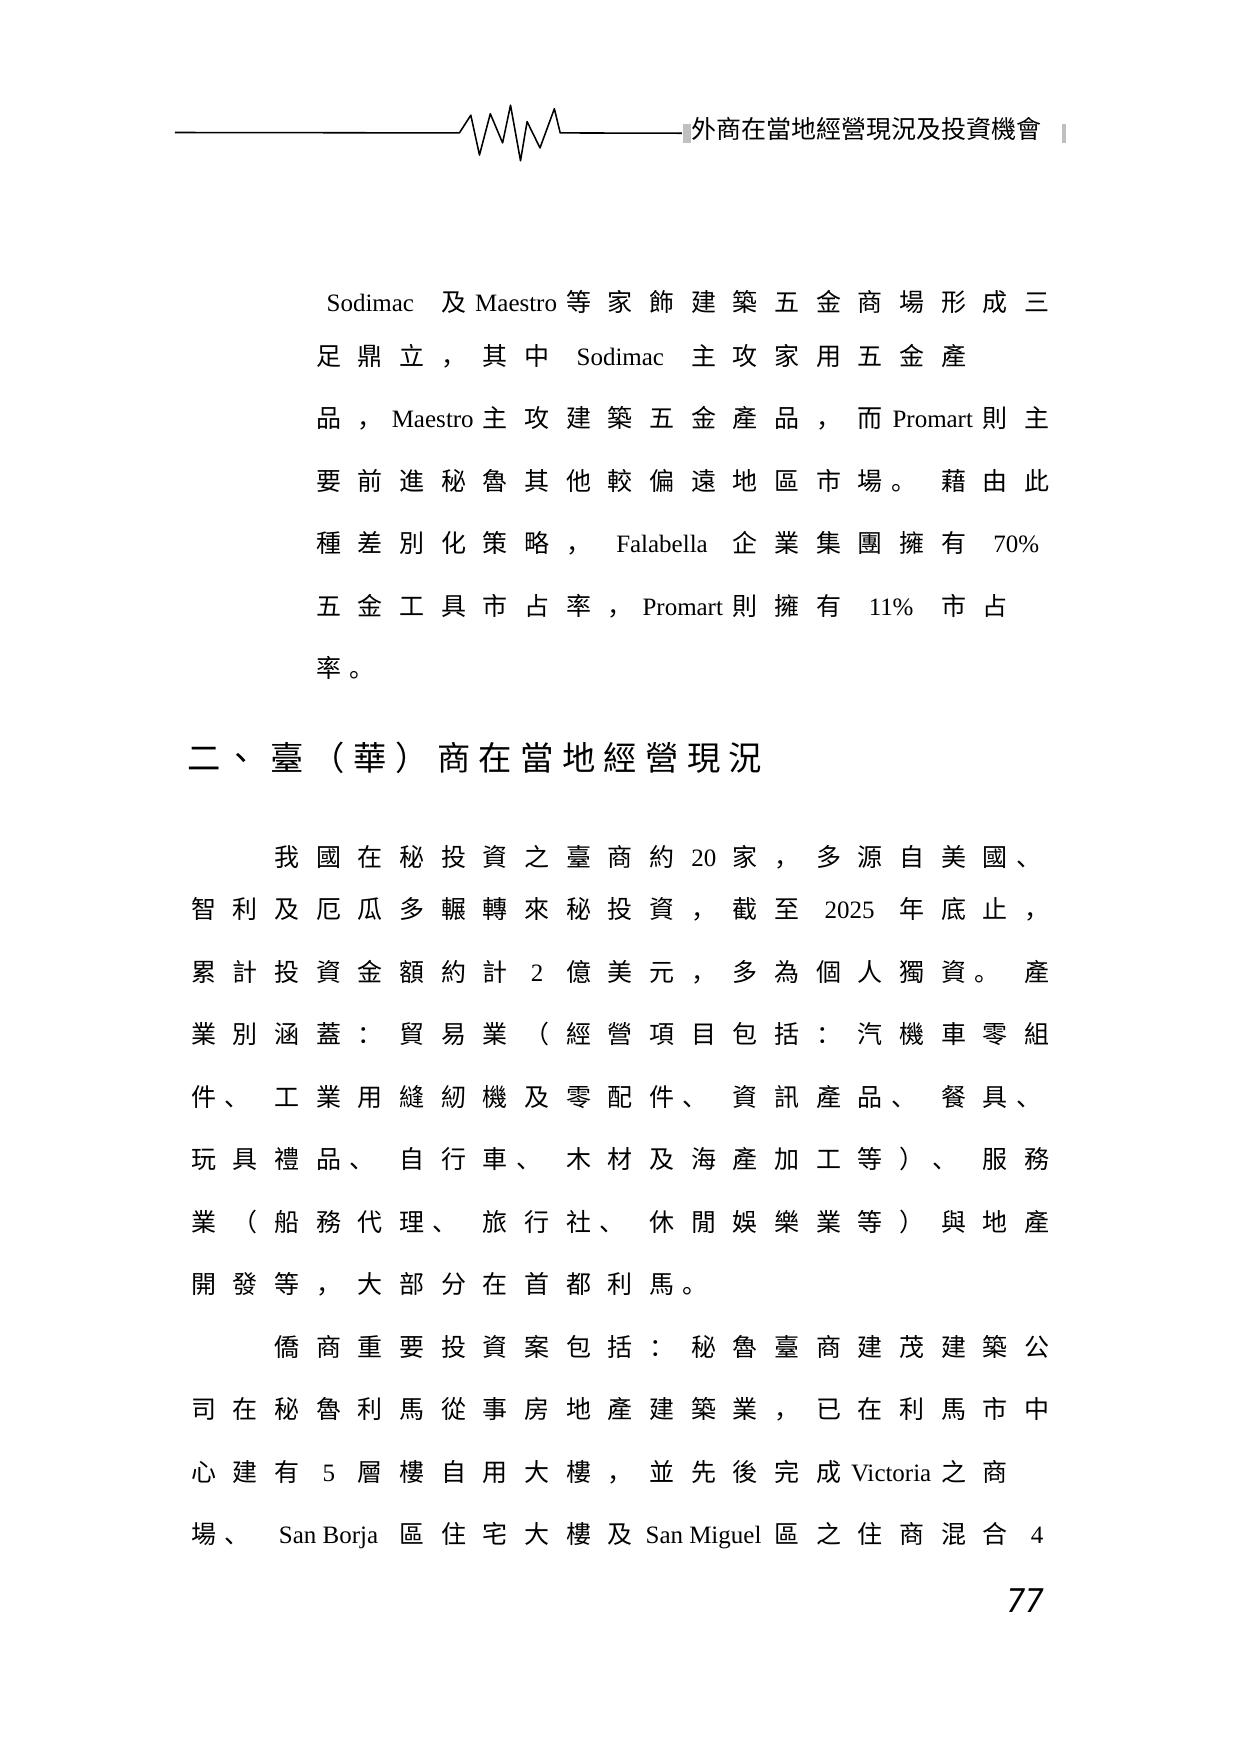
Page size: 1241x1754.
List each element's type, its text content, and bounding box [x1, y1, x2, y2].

text 我國在秘投資之臺商約20家，多源自美國、智利及厄瓜多輾轉來秘投資，截至2025年底止，累計投資金額約計2億美元，多為個人獨資。產業別涵蓋：貿易業（經營項目包括：汽機車零組件、工業用縫紉機及零配件、資訊產品、餐具、玩具禮品、自行車、木材及海產加工等）、服務業（船務代理、旅行社、休閒娛樂業等）與地產開發等，大部分在首都利馬。 [183, 804, 1058, 1304]
text 僑商重要投資案包括：秘魯臺商建茂建築公司在秘魯利馬從事房地產建築業，已在利馬市中心建有5層樓自用大樓，並先後完成Victoria之商場、San Borja區住宅大樓及San Miguel區之住商混合4 [183, 1304, 1058, 1554]
text Sodimac及Maestro等家飾建築五金商場形成三足鼎立，其中Sodimac主攻家用五金產品，Maestro主攻建築五金產品，而Promart則主要前進秘魯其他較偏遠地區市場。藉由此種差別化策略，Falabella企業集團擁有70%五金工具市占率，Promart則擁有11%市占率。 [281, 250, 1058, 688]
text 二、臺（華）商在當地經營現況 [183, 714, 1058, 777]
